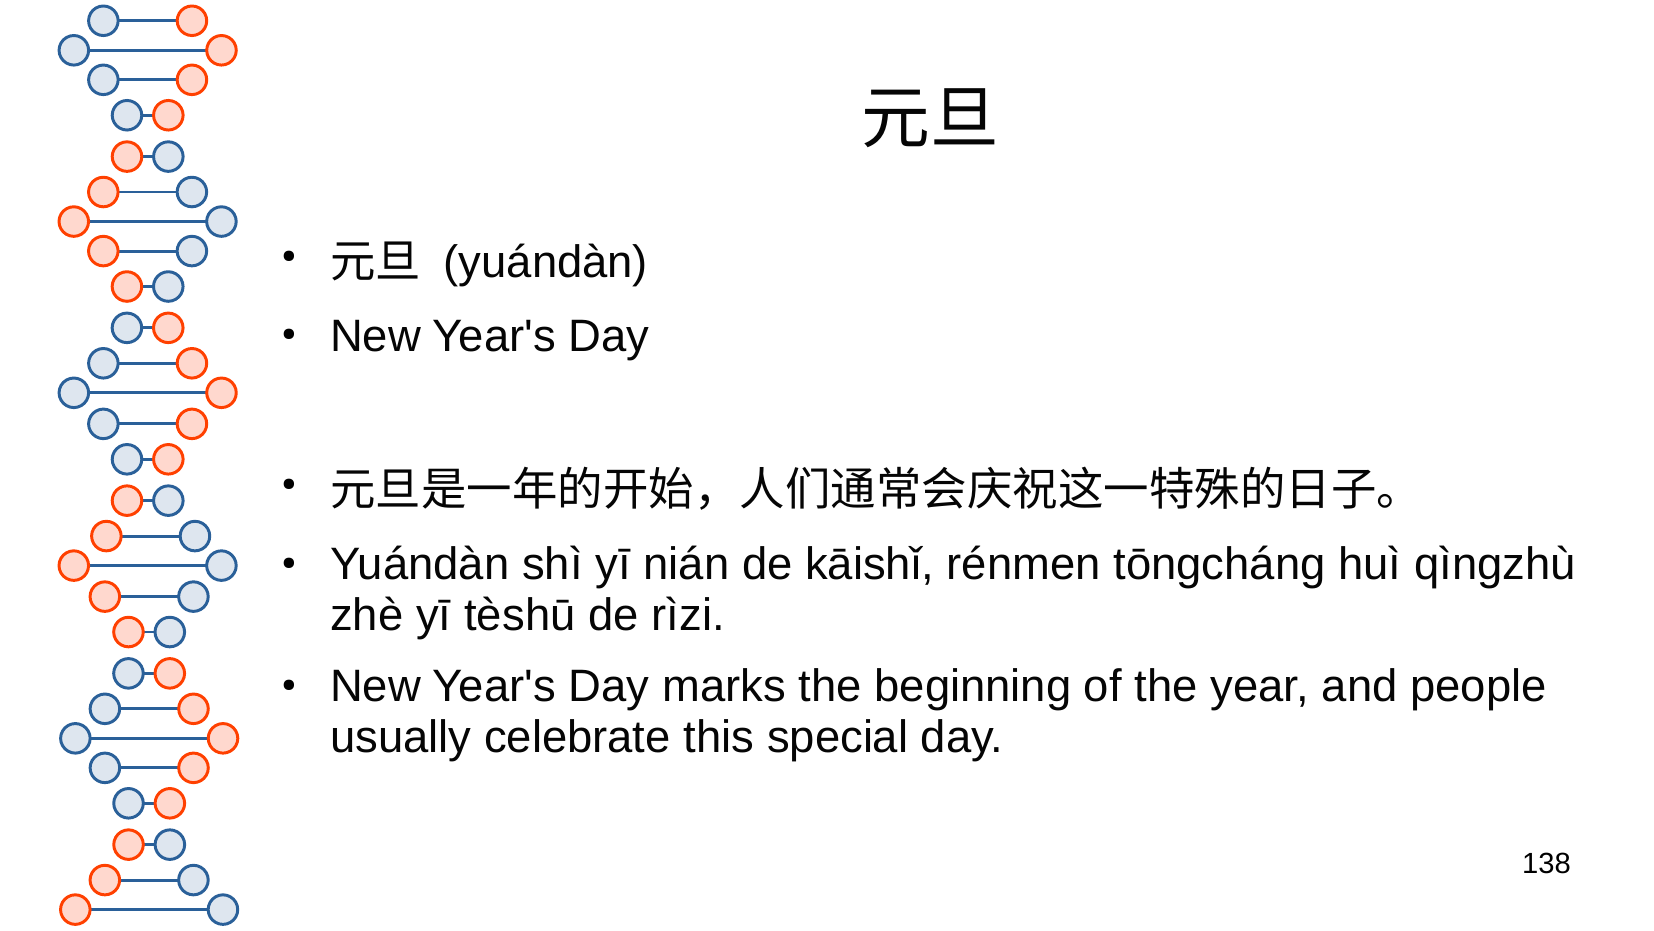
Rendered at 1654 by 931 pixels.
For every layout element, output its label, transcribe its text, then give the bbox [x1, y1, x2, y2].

list 元旦 (yuándàn) New Year's Day 元旦是一年的开始，人们通常会庆祝这一特殊的日子。 Yuándàn shì yī nián de kāishǐ, rénmen tōngcháng huì qìngzhù zhè yī tèshū de rìzi. New Year's Day marks the beginning of the year, and people usually celebrate this special day. [265, 224, 1595, 764]
title 元旦 [265, 35, 1595, 189]
